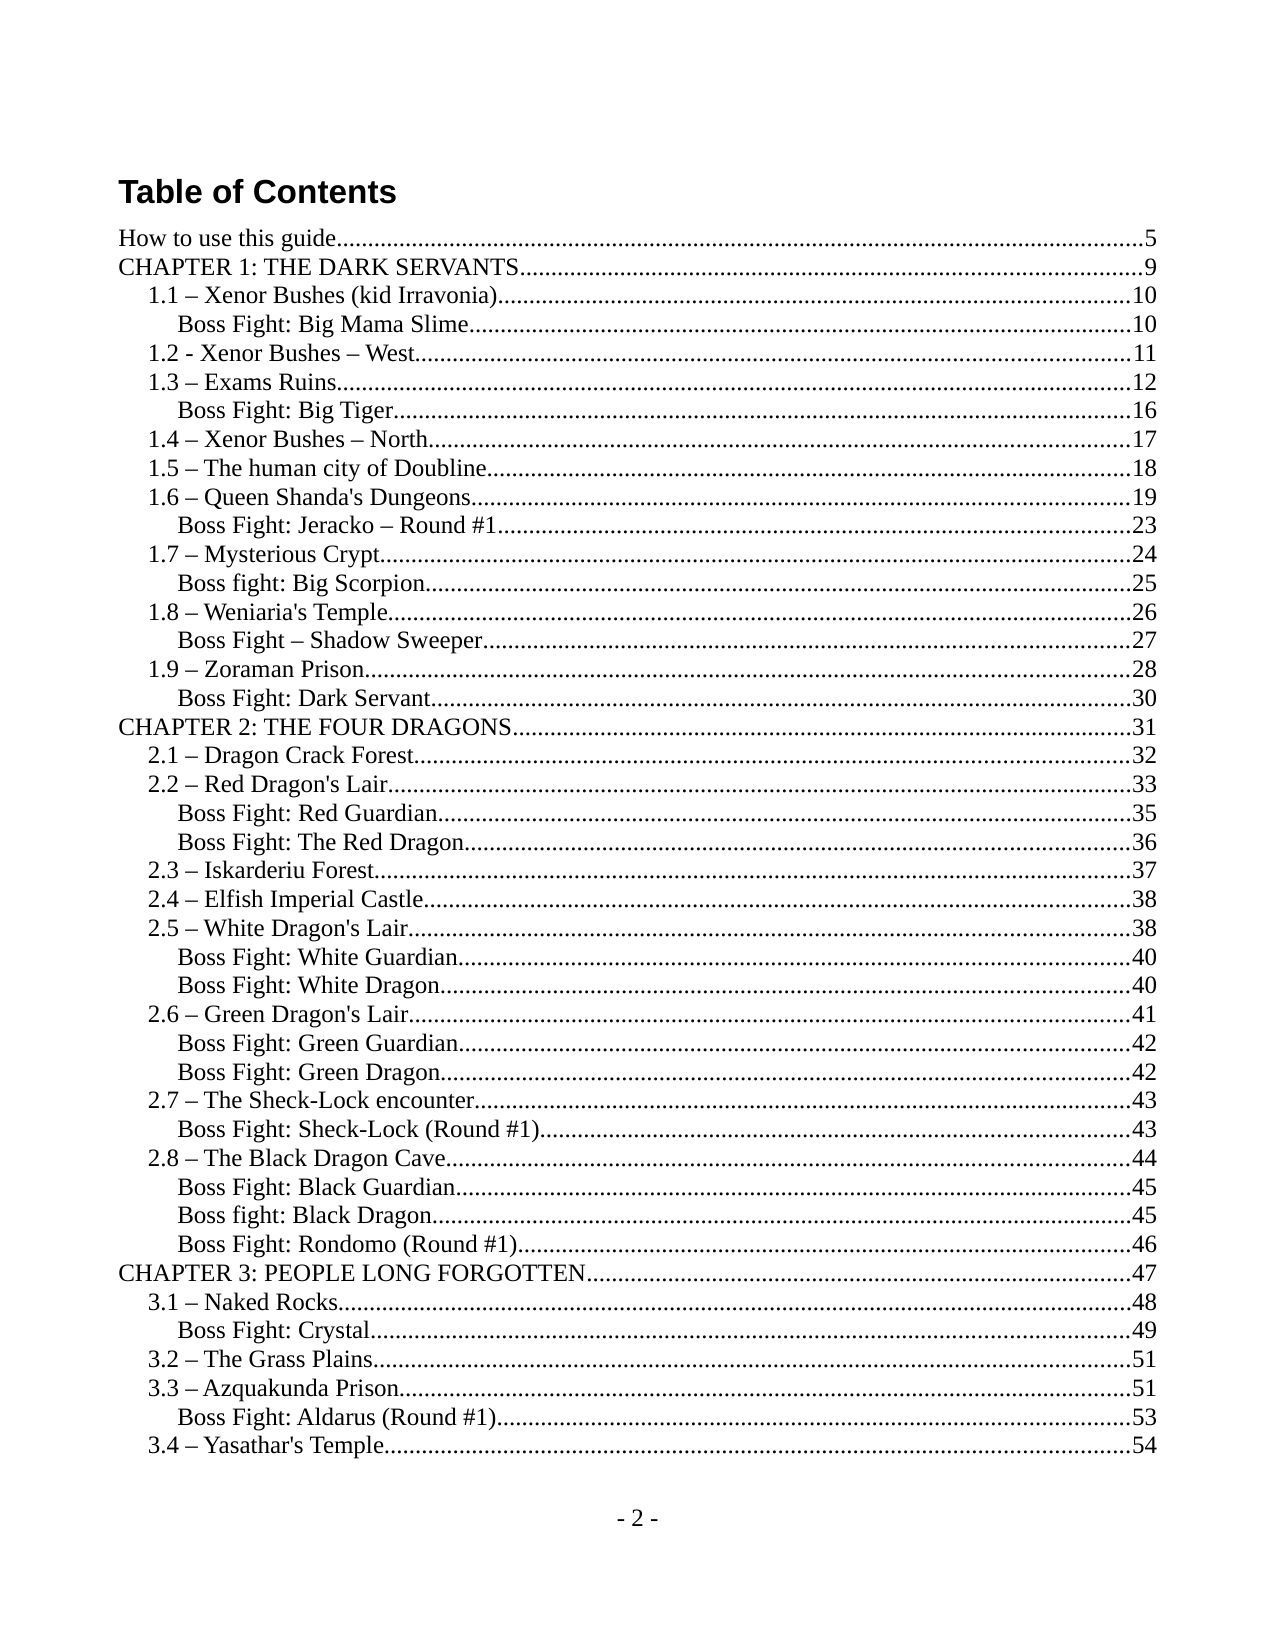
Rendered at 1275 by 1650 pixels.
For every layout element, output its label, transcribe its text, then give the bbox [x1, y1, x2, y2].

text 1.7 – Mysterious Crypt 24 [148, 539, 1157, 568]
text Boss Fight: Crystal 49 [177, 1315, 1157, 1344]
text Boss fight: Black Dragon 45 [177, 1200, 1157, 1229]
text How to use this guide 5 [118, 223, 1157, 252]
text 1.9 – Zoraman Prison 28 [148, 654, 1157, 683]
text CHAPTER 2: THE FOUR DRAGONS 31 [118, 712, 1157, 740]
text 2.2 – Red Dragon's Lair 33 [148, 769, 1157, 798]
text Boss Fight: Green Dragon 42 [177, 1057, 1157, 1085]
text Boss Fight: The Red Dragon 36 [177, 827, 1157, 855]
text 2.4 – Elfish Imperial Castle 38 [148, 884, 1157, 913]
text Boss Fight: White Guardian 40 [177, 942, 1157, 970]
text 1.3 – Exams Ruins 12 [148, 367, 1157, 395]
text 2.6 – Green Dragon's Lair 41 [148, 999, 1157, 1028]
text 1.1 – Xenor Bushes (kid Irravonia) 10 [148, 280, 1157, 309]
text CHAPTER 1: THE DARK SERVANTS 9 [118, 252, 1157, 280]
text Boss Fight: Green Guardian 42 [177, 1028, 1157, 1057]
text 1.6 – Queen Shanda's Dungeons 19 [148, 482, 1157, 510]
text 1.5 – The human city of Doubline 18 [148, 453, 1157, 482]
subtitle Table of Contents [118, 172, 1157, 210]
text Boss Fight: Dark Servant 30 [177, 683, 1157, 712]
text Boss Fight: Red Guardian 35 [177, 798, 1157, 827]
text 3.2 – The Grass Plains 51 [148, 1344, 1157, 1373]
text 1.2 - Xenor Bushes – West 11 [148, 338, 1157, 367]
text Boss Fight – Shadow Sweeper 27 [177, 625, 1157, 654]
text 1.8 – Weniaria's Temple 26 [148, 597, 1157, 625]
text 3.3 – Azquakunda Prison 51 [148, 1373, 1157, 1402]
text 2.3 – Iskarderiu Forest 37 [148, 855, 1157, 884]
text 3.4 – Yasathar's Temple 54 [148, 1430, 1157, 1459]
text Boss fight: Big Scorpion 25 [177, 568, 1157, 597]
text 2.5 – White Dragon's Lair 38 [148, 913, 1157, 942]
text 2.8 – The Black Dragon Cave 44 [148, 1143, 1157, 1172]
text Boss Fight: Sheck-Lock (Round #1) 43 [177, 1114, 1157, 1143]
text CHAPTER 3: PEOPLE LONG FORGOTTEN 47 [118, 1258, 1157, 1287]
text Boss Fight: Aldarus (Round #1) 53 [177, 1402, 1157, 1430]
text Boss Fight: Big Tiger 16 [177, 395, 1157, 424]
text 1.4 – Xenor Bushes – North 17 [148, 424, 1157, 453]
text 2.1 – Dragon Crack Forest 32 [148, 740, 1157, 769]
text 2.7 – The Sheck-Lock encounter 43 [148, 1085, 1157, 1114]
text Boss Fight: Rondomo (Round #1) 46 [177, 1229, 1157, 1258]
text 3.1 – Naked Rocks 48 [148, 1287, 1157, 1315]
text Boss Fight: Jeracko – Round #1 23 [177, 510, 1157, 539]
text Boss Fight: Black Guardian 45 [177, 1172, 1157, 1200]
text Boss Fight: White Dragon 40 [177, 970, 1157, 999]
text Boss Fight: Big Mama Slime 10 [177, 309, 1157, 338]
